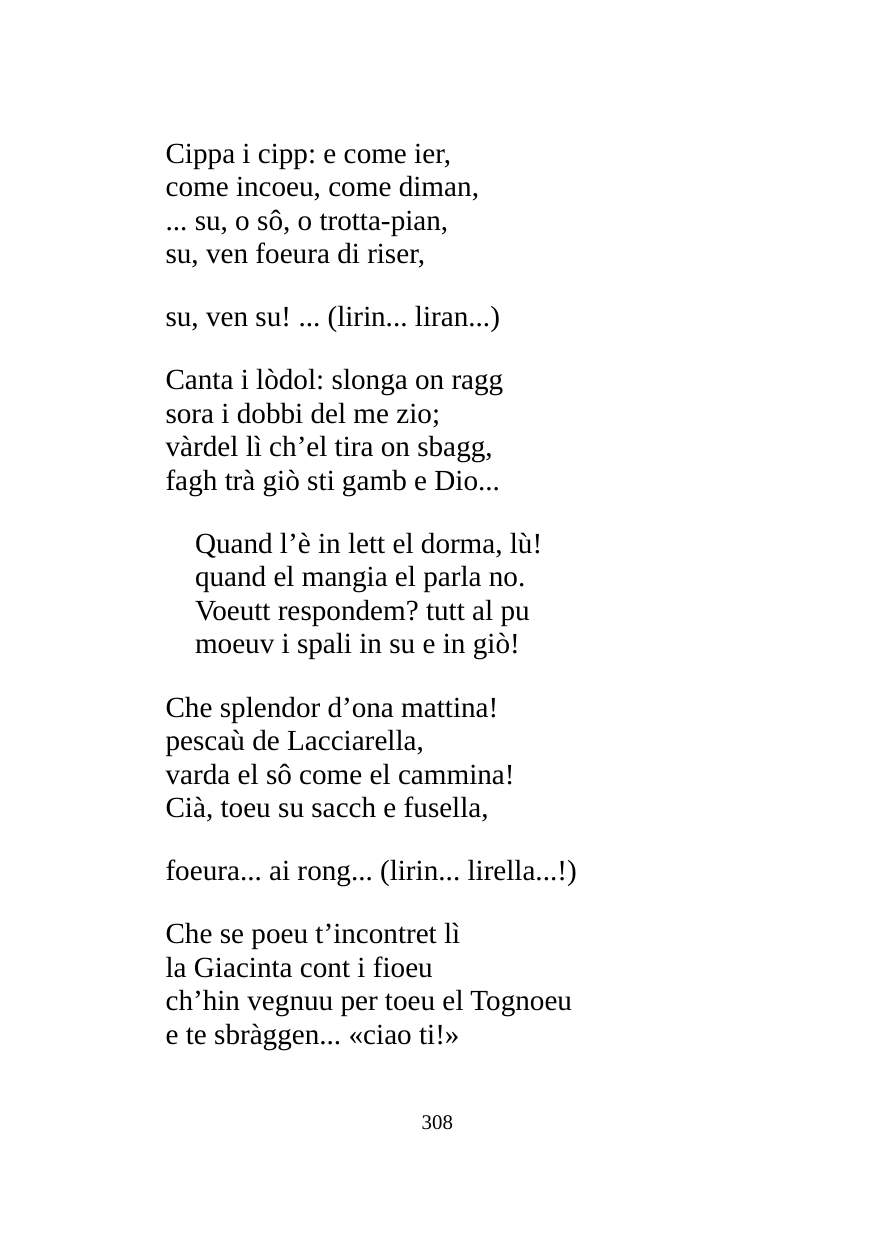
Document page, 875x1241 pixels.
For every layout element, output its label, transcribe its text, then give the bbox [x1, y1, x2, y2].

text Quand l’è in lett el dorma, lù! quand el mangia el parla no. Voeutt respondem? tutt al pu moeuv i spali in su e in giò! [195, 526, 768, 660]
text Canta i lòdol: slonga on ragg sora i dobbi del me zio; vàrdel lì ch’el tira on sbagg, fagh trà giò sti gamb e Dio... [165, 362, 768, 497]
text Cippa i cipp: e come ier, come incoeu, come diman, ... su, o sô, o trotta-pian, su, ven foeura di riser, [165, 136, 768, 270]
text Che splendor d’ona mattina! pescaù de Lacciarella, varda el sô come el cammina! Cià, toeu su sacch e fusella, [165, 690, 768, 824]
text Che se poeu t’incontret lì la Giacinta cont i fioeu ch’hin vegnuu per toeu el Tognoeu e te sbràggen... «ciao ti!» [165, 916, 768, 1051]
text su, ven su! ... (lirin... liran...) [165, 299, 768, 333]
text foeura... ai rong... (lirin... lirella...!) [165, 853, 768, 887]
